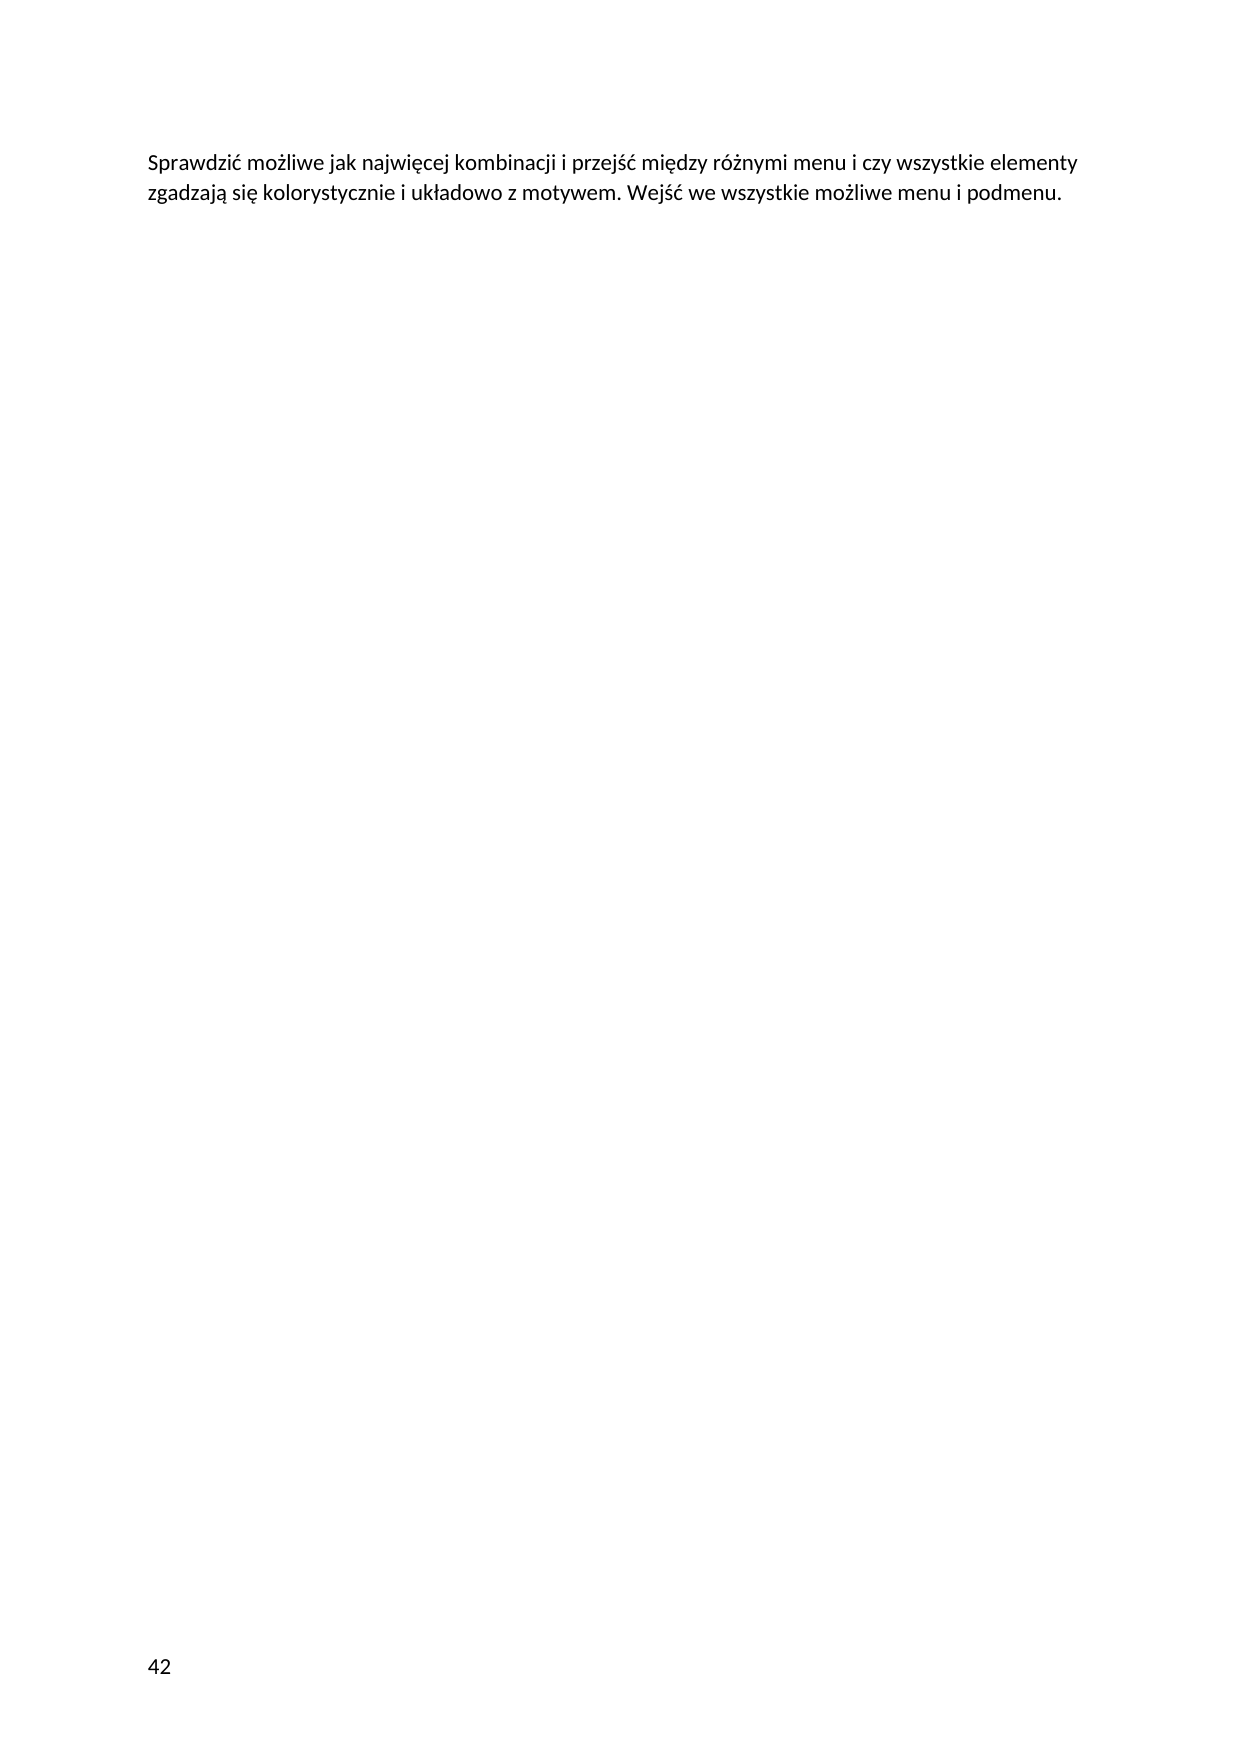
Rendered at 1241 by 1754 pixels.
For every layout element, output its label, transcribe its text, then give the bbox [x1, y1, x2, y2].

text Sprawdzić możliwe jak najwięcej kombinacji i przejść między różnymi menu i czy wszystkie elementy zgadzają się kolorystycznie i układowo z motywem. Wejść we wszystkie możliwe menu i podmenu. [148, 148, 1093, 206]
